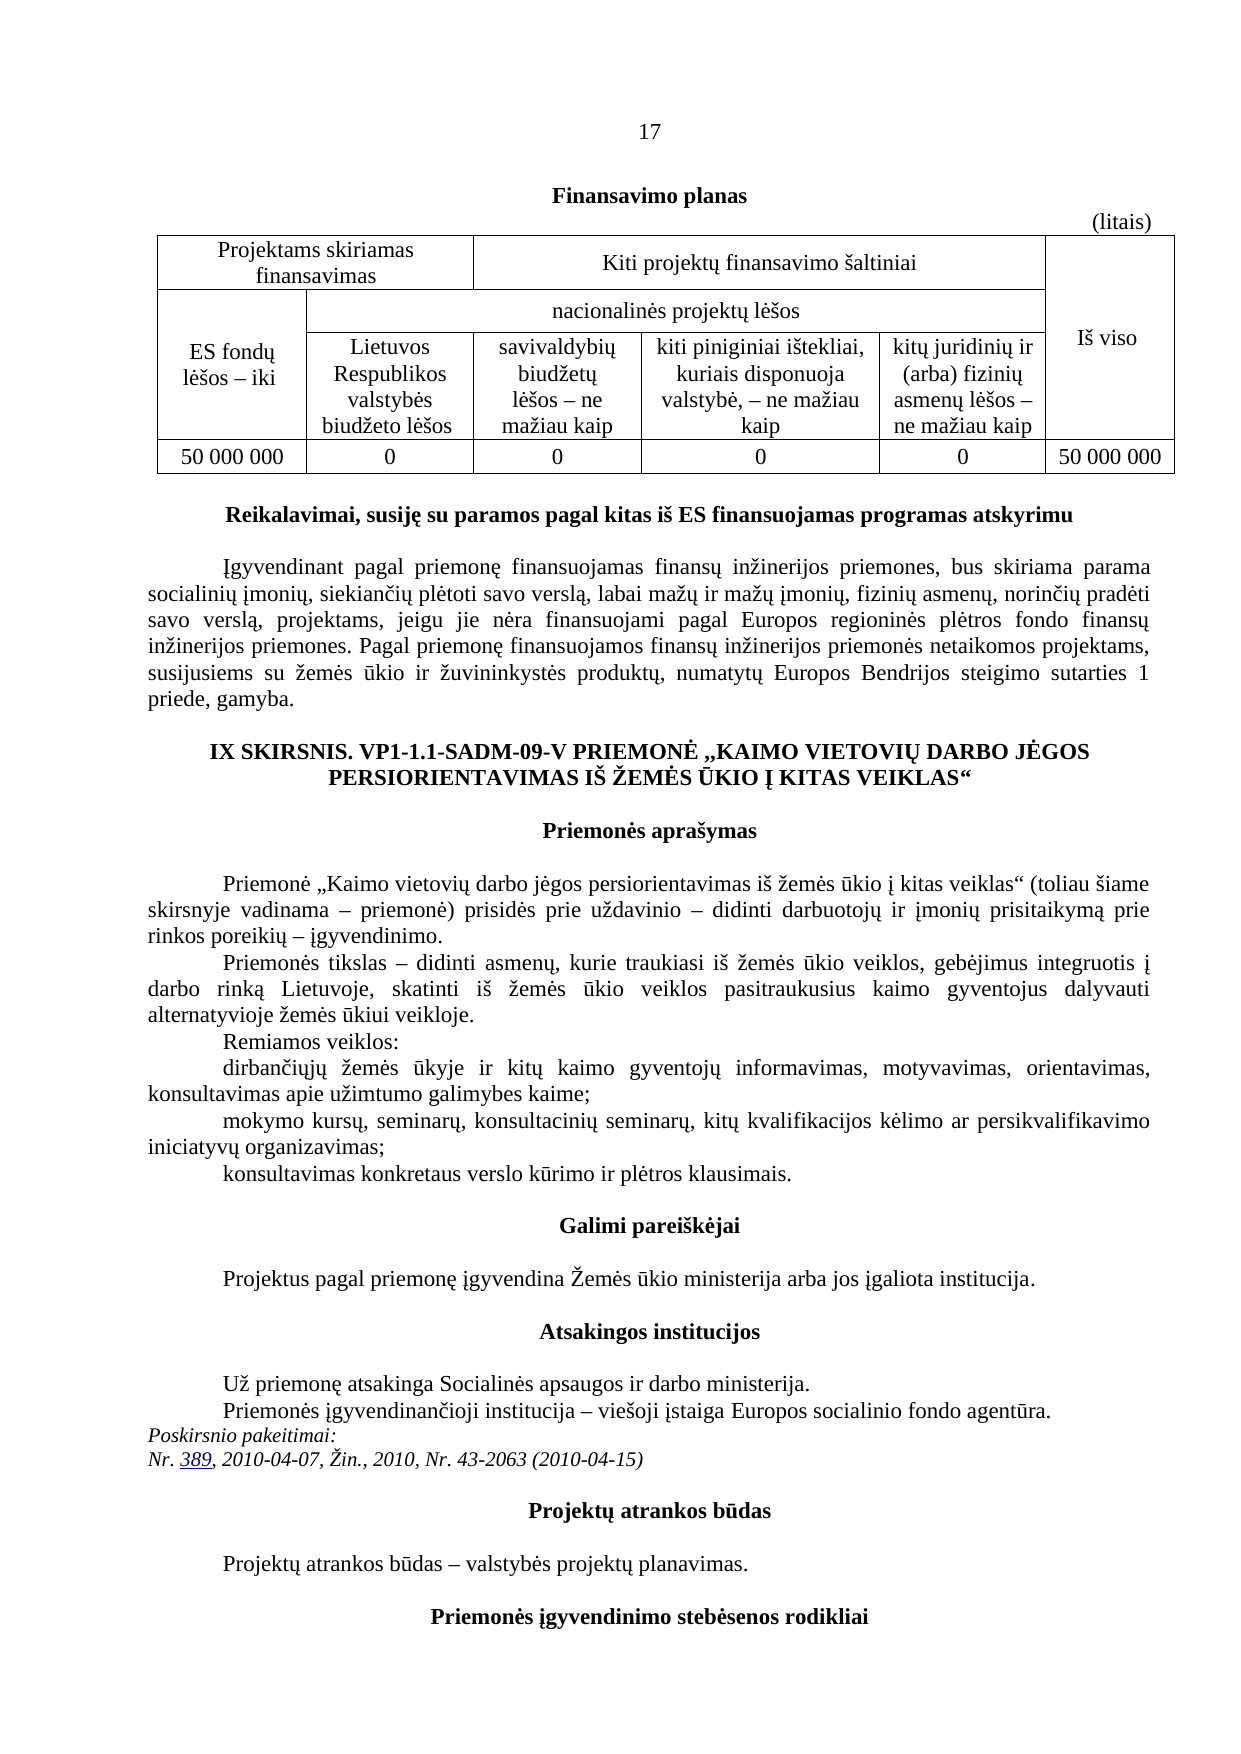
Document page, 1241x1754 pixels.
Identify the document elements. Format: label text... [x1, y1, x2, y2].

text Priemonės įgyvendinančioji institucija – viešoji įstaiga Europos socialinio fondo agentūra. [148, 1397, 1152, 1423]
text Finansavimo planas [148, 182, 1152, 208]
text Priemonė „Kaimo vietovių darbo jėgos persiorientavimas iš žemės ūkio į kitas veiklas“ (toliau šiame skirsnyje vadinama – priemonė) prisidės prie uždavinio – didinti darbuotojų ir įmonių prisitaikymą prie rinkos poreikių – įgyvendinimo. [148, 870, 1152, 949]
text Priemonės įgyvendinimo stebėsenos rodikliai [148, 1603, 1152, 1629]
text Projektų atrankos būdas [148, 1498, 1152, 1524]
table_cell nacionalinės projektų lėšos [307, 290, 1045, 332]
subtitle IX SKIRSNIS. VP1-1.1-SADM-09-V PRIEMONĖ ,,kaimo vietovių darbo jėgos persiorIentavimas iš žemės ūkio į kitas veiklas“ [148, 738, 1152, 791]
table_cell 50 000 000 [1046, 440, 1174, 473]
table_cell kiti piniginiai ištekliai, kuriais disponuoja valstybė, – ne mažiau kaip [642, 333, 879, 439]
text Atsakingos institucijos [148, 1318, 1152, 1344]
text (litais) [148, 208, 1152, 235]
text Nr. 389, 2010-04-07, Žin., 2010, Nr. 43-2063 (2010-04-15) [148, 1447, 1152, 1471]
table_cell 0 [307, 440, 473, 473]
text Projektus pagal priemonę įgyvendina Žemės ūkio ministerija arba jos įgaliota institucija. [148, 1265, 1152, 1291]
text Poskirsnio pakeitimai: [148, 1423, 1152, 1447]
table_cell ES fondų lėšos – iki [158, 290, 306, 439]
table_header Projektams skiriamas finansavimas [158, 236, 473, 288]
table_cell 0 [474, 440, 641, 473]
text Remiamos veiklos: [148, 1028, 1152, 1054]
table_cell Lietuvos Respublikos valstybės biudžeto lėšos [307, 333, 473, 439]
text konsultavimas konkretaus verslo kūrimo ir plėtros klausimais. [148, 1159, 1152, 1186]
text dirbančiųjų žemės ūkyje ir kitų kaimo gyventojų informavimas, motyvavimas, orientavimas, konsultavimas apie užimtumo galimybes kaime; [148, 1054, 1152, 1107]
table_cell 0 [642, 440, 879, 473]
table_cell kitų juridinių ir (arba) fizinių asmenų lėšos – ne mažiau kaip [880, 333, 1045, 439]
table_cell savivaldybių biudžetų lėšos – ne mažiau kaip [474, 333, 641, 439]
table_header Kiti projektų finansavimo šaltiniai [474, 236, 1045, 288]
text mokymo kursų, seminarų, konsultacinių seminarų, kitų kvalifikacijos kėlimo ar persikvalifikavimo iniciatyvų organizavimas; [148, 1107, 1152, 1159]
text Projektų atrankos būdas – valstybės projektų planavimas. [148, 1550, 1152, 1577]
text Galimi pareiškėjai [148, 1212, 1152, 1239]
text Priemonės tikslas – didinti asmenų, kurie traukiasi iš žemės ūkio veiklos, gebėjimus integruotis į darbo rinką Lietuvoje, skatinti iš žemės ūkio veiklos pasitraukusius kaimo gyventojus dalyvauti alternatyvioje žemės ūkiui veikloje. [148, 949, 1152, 1028]
text Įgyvendinant pagal priemonę finansuojamas finansų inžinerijos priemones, bus skiriama parama socialinių įmonių, siekiančių plėtoti savo verslą, labai mažų ir mažų įmonių, fizinių asmenų, norinčių pradėti savo verslą, projektams, jeigu jie nėra finansuojami pagal Europos regioninės plėtros fondo finansų inžinerijos priemones. Pagal priemonę finansuojamos finansų inžinerijos priemonės netaikomos projektams, susijusiems su žemės ūkio ir žuvininkystės produktų, numatytų Europos Bendrijos steigimo sutarties 1 priede, gamyba. [148, 553, 1152, 712]
table_cell 0 [880, 440, 1045, 473]
table_cell 50 000 000 [158, 440, 306, 473]
text Už priemonę atsakinga Socialinės apsaugos ir darbo ministerija. [148, 1370, 1152, 1397]
text Reikalavimai, susiję su paramos pagal kitas iš ES finansuojamas programas atskyrimu [148, 501, 1152, 527]
table_header Iš viso [1046, 236, 1174, 439]
text Priemonės aprašymas [148, 817, 1152, 843]
